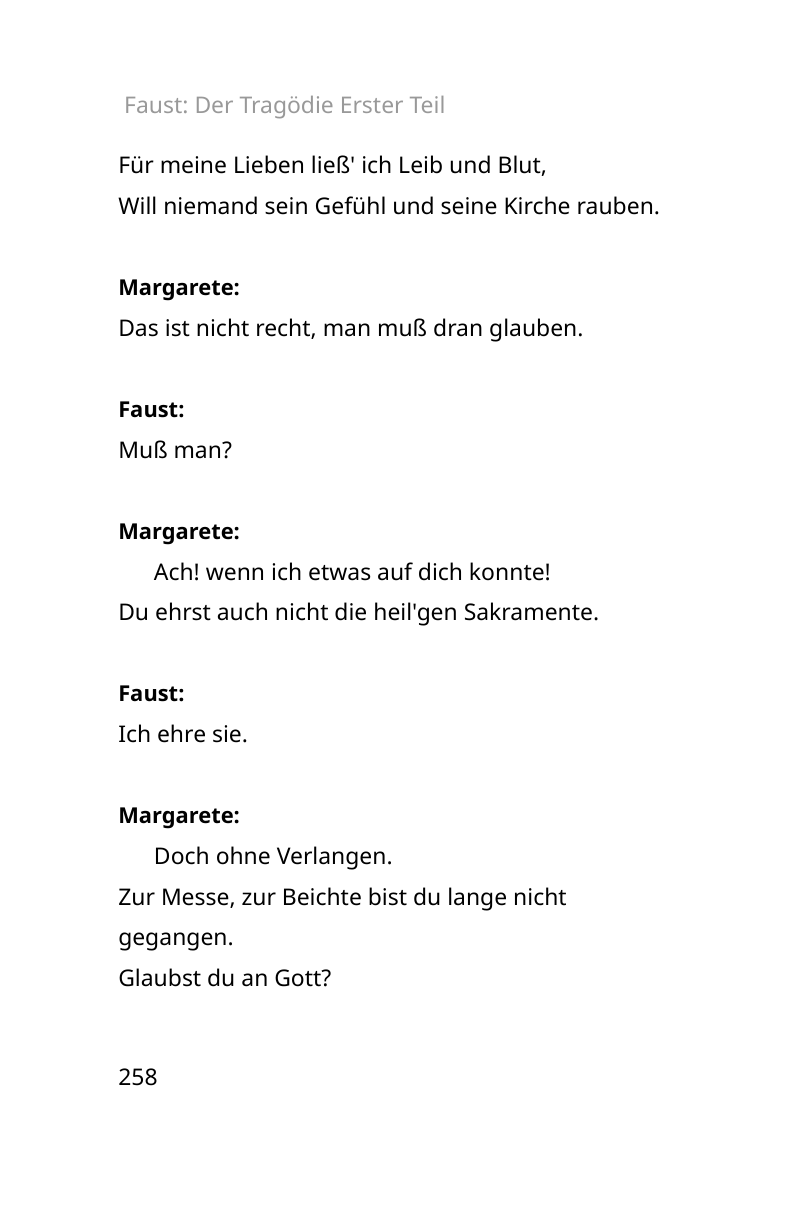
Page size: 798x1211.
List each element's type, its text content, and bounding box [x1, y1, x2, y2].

text Faust: Muß man? [118, 370, 679, 465]
text Margarete: Das ist nicht recht, man muß dran glauben. [118, 248, 679, 343]
text Margarete: Ach! wenn ich etwas auf dich konnte! Du ehrst auch nicht die heil'gen Sakramente. [118, 492, 679, 627]
text Faust: Ich ehre sie. [118, 654, 679, 749]
text Für meine Lieben ließ' ich Leib und Blut, Will niemand sein Gefühl und seine Kirche rauben. [118, 149, 679, 221]
text Margarete: Doch ohne Verlangen. Zur Messe, zur Beichte bist du lange nicht gegangen. Glaubst du an Gott? [118, 776, 679, 993]
